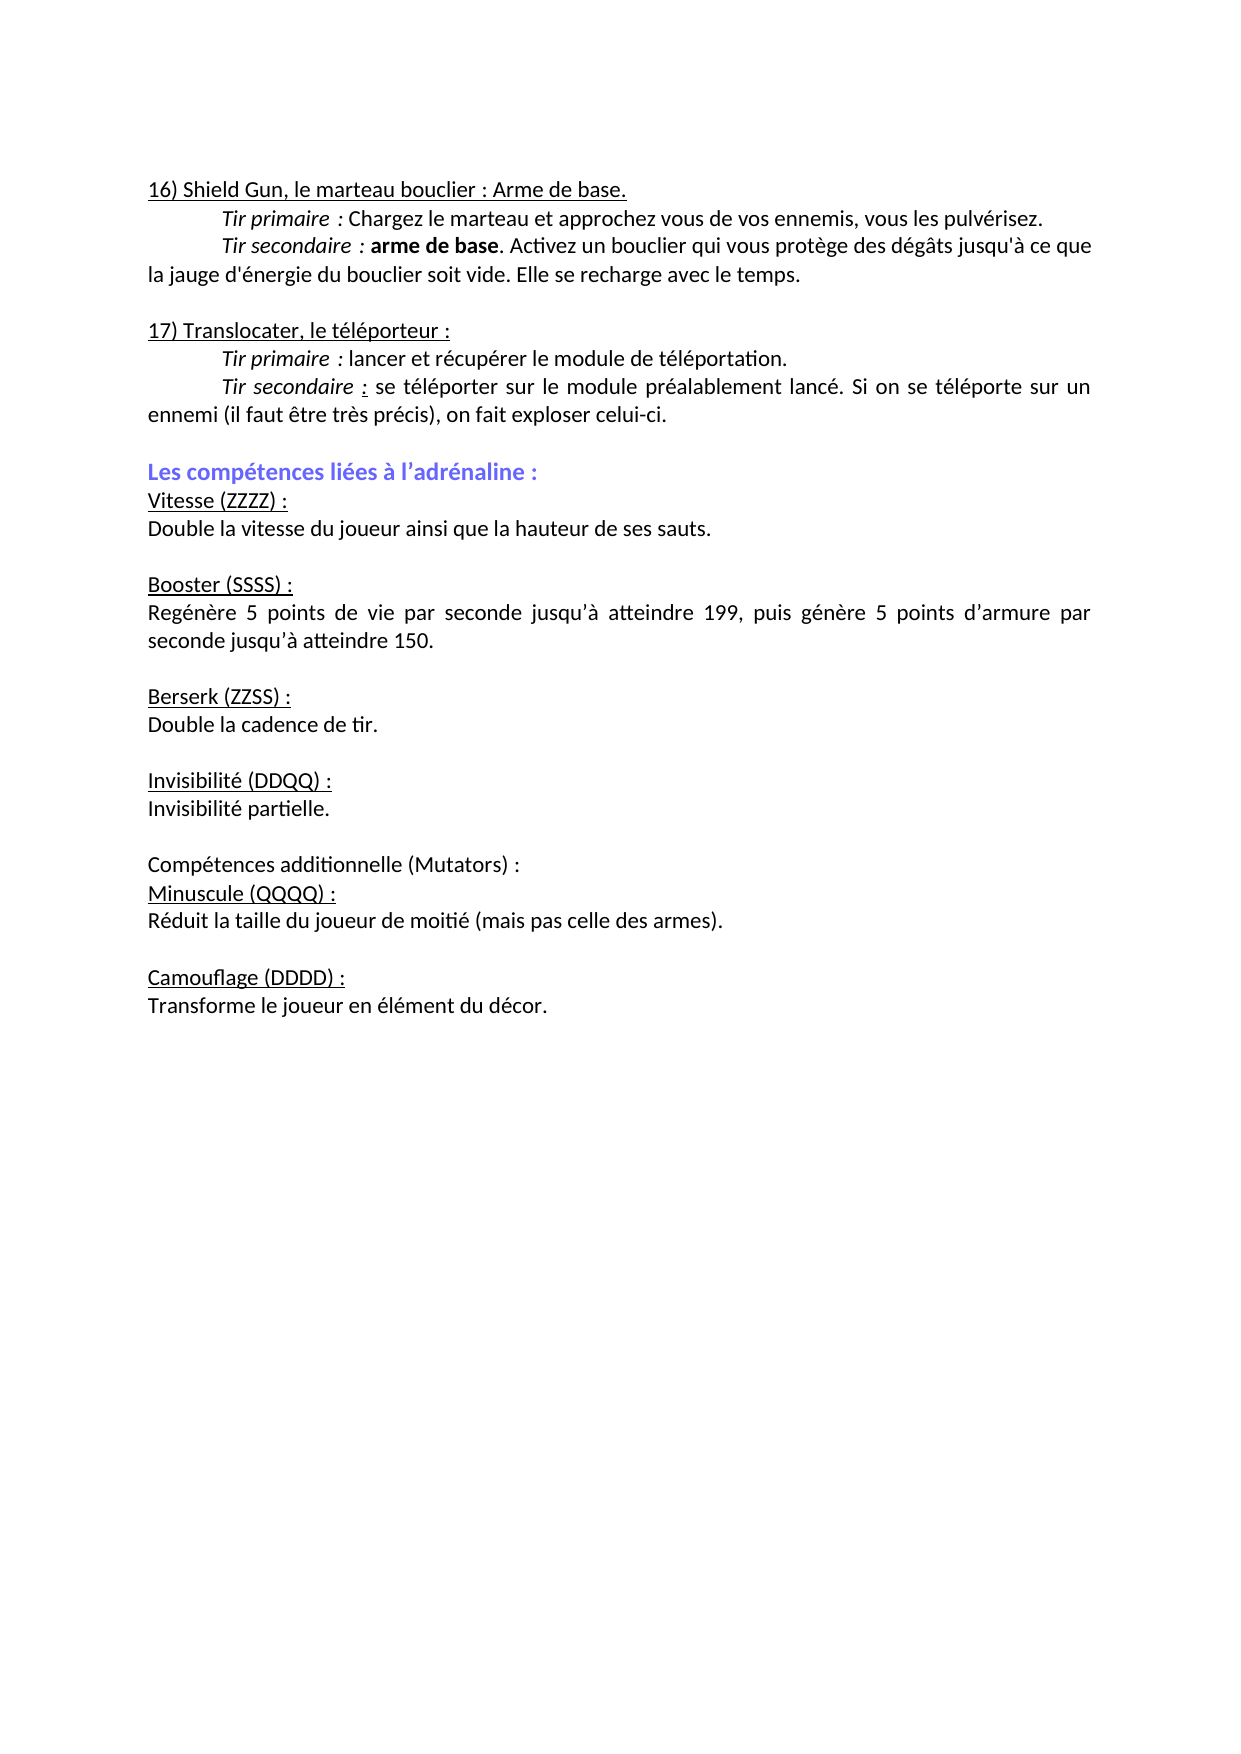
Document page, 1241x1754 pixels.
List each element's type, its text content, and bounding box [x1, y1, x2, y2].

text Tir primaire : Chargez le marteau et approchez vous de vos ennemis, vous les pulvérisez. [148, 204, 1093, 232]
text Les compétences liées à l’adrénaline : [148, 456, 1093, 486]
text Tir primaire : lancer et récupérer le module de téléportation. [148, 344, 1093, 372]
text Booster (SSSS) : [148, 570, 1093, 598]
text 16) Shield Gun, le marteau bouclier : Arme de base. [148, 176, 1093, 204]
text Compétences additionnelle (Mutators) : [148, 851, 1093, 879]
text Tir secondaire : arme de base. Activez un bouclier qui vous protège des dégâts jusqu'à ce que la jauge d'énergie du bouclier soit vide. Elle se recharge avec le temps. [148, 232, 1093, 288]
text Vitesse (ZZZZ) : [148, 486, 1093, 514]
text Invisibilité (DDQQ) : [148, 767, 1093, 794]
text Minuscule (QQQQ) : [148, 879, 1093, 907]
text Berserk (ZZSS) : [148, 682, 1093, 711]
text Camouflage (DDDD) : [148, 963, 1093, 991]
text 17) Translocater, le téléporteur : [148, 316, 1093, 344]
text Double la cadence de tir. [148, 711, 1093, 738]
text Invisibilité partielle. [148, 794, 1093, 823]
text Transforme le joueur en élément du décor. [148, 991, 1093, 1019]
text Regénère 5 points de vie par seconde jusqu’à atteindre 199, puis génère 5 points d’armure par seconde jusqu’à atteindre 150. [148, 598, 1093, 654]
text Double la vitesse du joueur ainsi que la hauteur de ses sauts. [148, 514, 1093, 542]
text Réduit la taille du joueur de moitié (mais pas celle des armes). [148, 907, 1093, 935]
text Tir secondaire : se téléporter sur le module préalablement lancé. Si on se téléporte sur un ennemi (il faut être très précis), on fait exploser celui-ci. [148, 372, 1093, 428]
